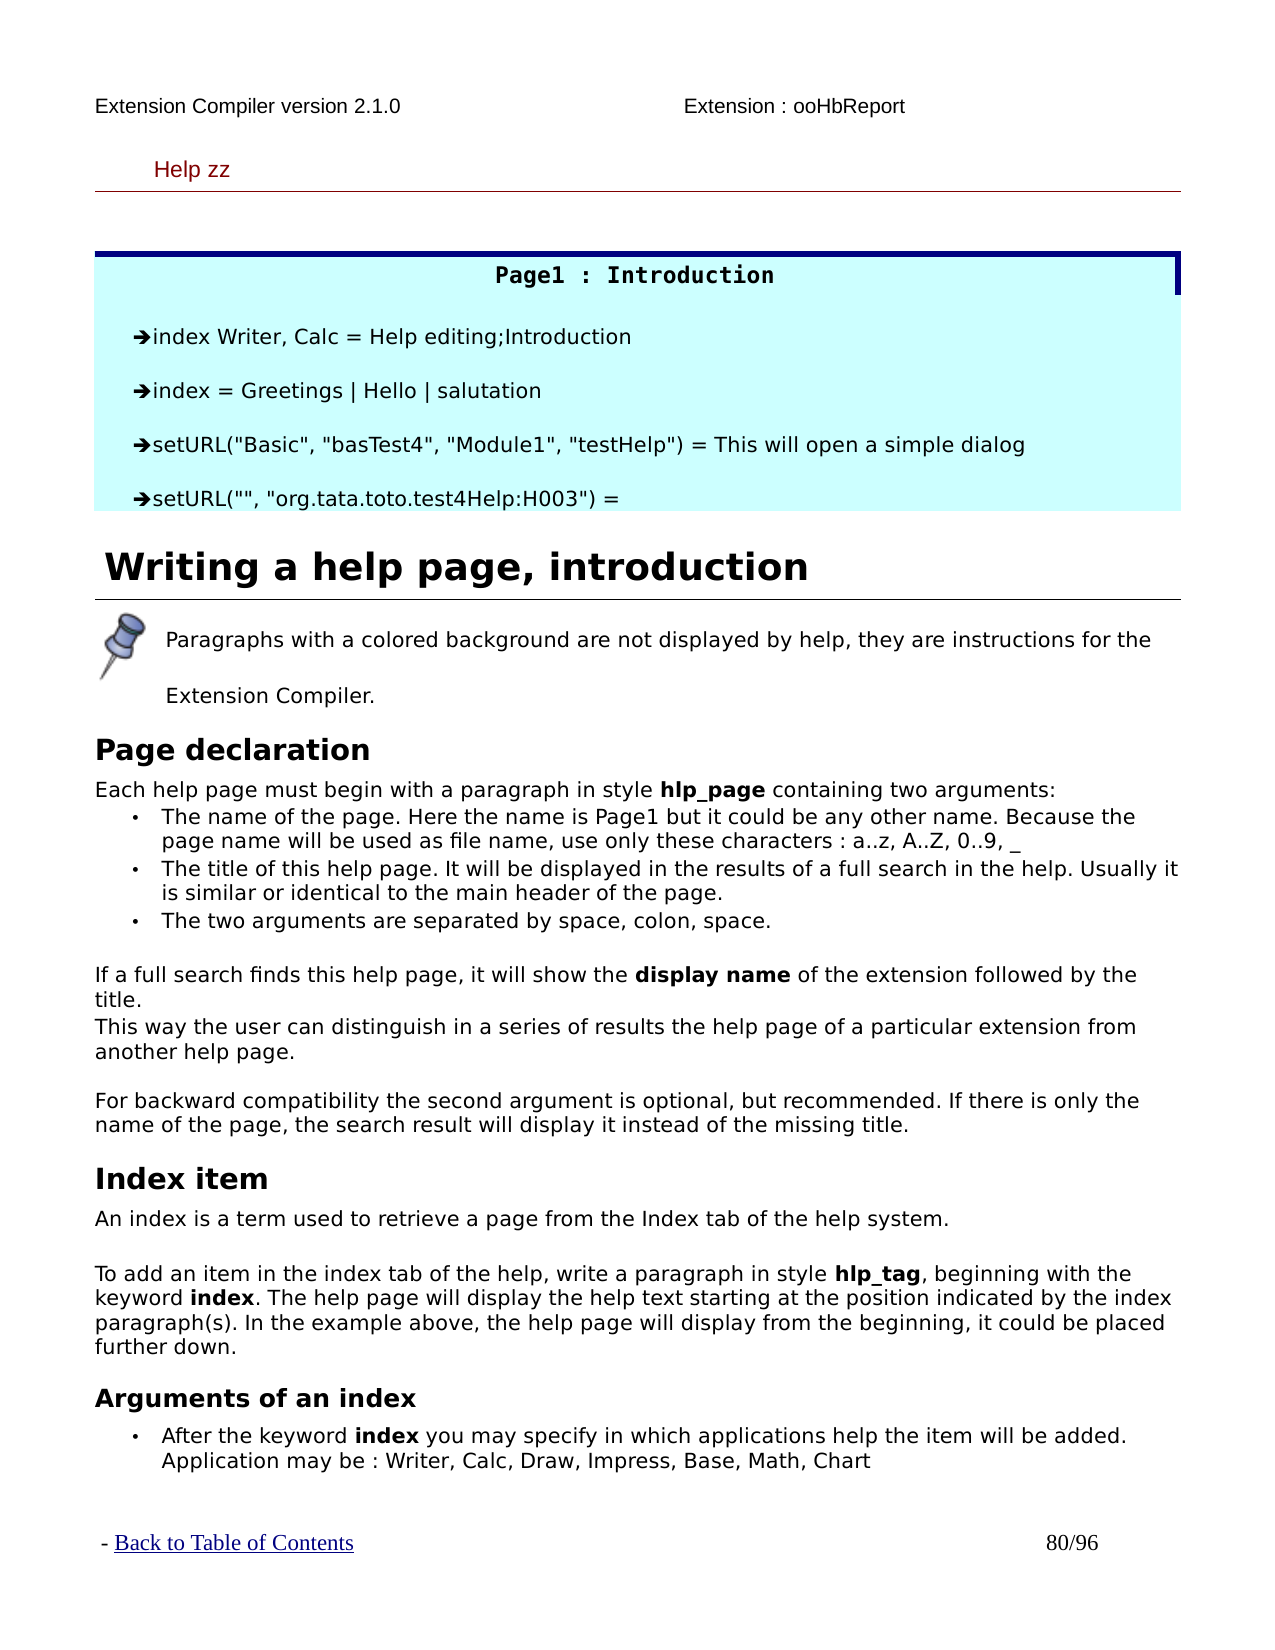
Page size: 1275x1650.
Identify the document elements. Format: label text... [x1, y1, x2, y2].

list The two arguments are separated by space, colon, space. [132, 909, 1181, 933]
picture [95, 611, 151, 683]
list The name of the page. Here the name is Page1 but it could be any other name. Because the page name will be used as file name, use only these characters : a..z, A..Z, 0..9, _ [132, 805, 1181, 854]
text Index item [94, 1162, 1181, 1196]
text Page declaration [94, 733, 1181, 767]
text To add an item in the index tab of the help, write a paragraph in style hlp_tag, beginning with the keyword index. The help page will display the help text starting at the position indicated by the index paragraph(s). In the example above, the help page will display from the beginning, it could be placed further down. [94, 1262, 1181, 1360]
text Arguments of an index [94, 1384, 1181, 1413]
text Page1 : Introduction [94, 252, 1175, 295]
text Each help page must begin with a paragraph in style hlp_page containing two arguments: [94, 777, 1181, 802]
text Writing a help page, introduction [94, 536, 1181, 599]
text This way the user can distinguish in a series of results the help page of a particular extension from another help page. For backward compatibility the second argument is optional, but recommended. If there is only the name of the page, the search result will display it instead of the missing title. [94, 1015, 1181, 1138]
list index = Greetings | Hello | salutation [94, 379, 1181, 403]
text An index is a term used to retrieve a page from the Index tab of the help system. [94, 1207, 1181, 1232]
list index Writer, Calc = Help editing;Introduction [94, 325, 1181, 349]
list setURL("", "org.tata.toto.test4Help:H003") = [94, 487, 1181, 511]
list After the keyword index you may specify in which applications help the item will be added. Application may be : Writer, Calc, Draw, Impress, Base, Math, Chart [132, 1424, 1181, 1473]
text Help zz [94, 147, 1181, 192]
list The title of this help page. It will be displayed in the results of a full search in the help. Usually it is similar or identical to the main header of the page. [132, 857, 1181, 906]
text If a full search finds this help page, it will show the display name of the extension followed by the title. [94, 963, 1181, 1012]
list setURL("Basic", "basTest4", "Module1", "testHelp") = This will open a simple dialog [94, 433, 1181, 457]
list Paragraphs with a colored background are not displayed by help, they are instructions for the Extension Compiler. [94, 611, 1181, 708]
